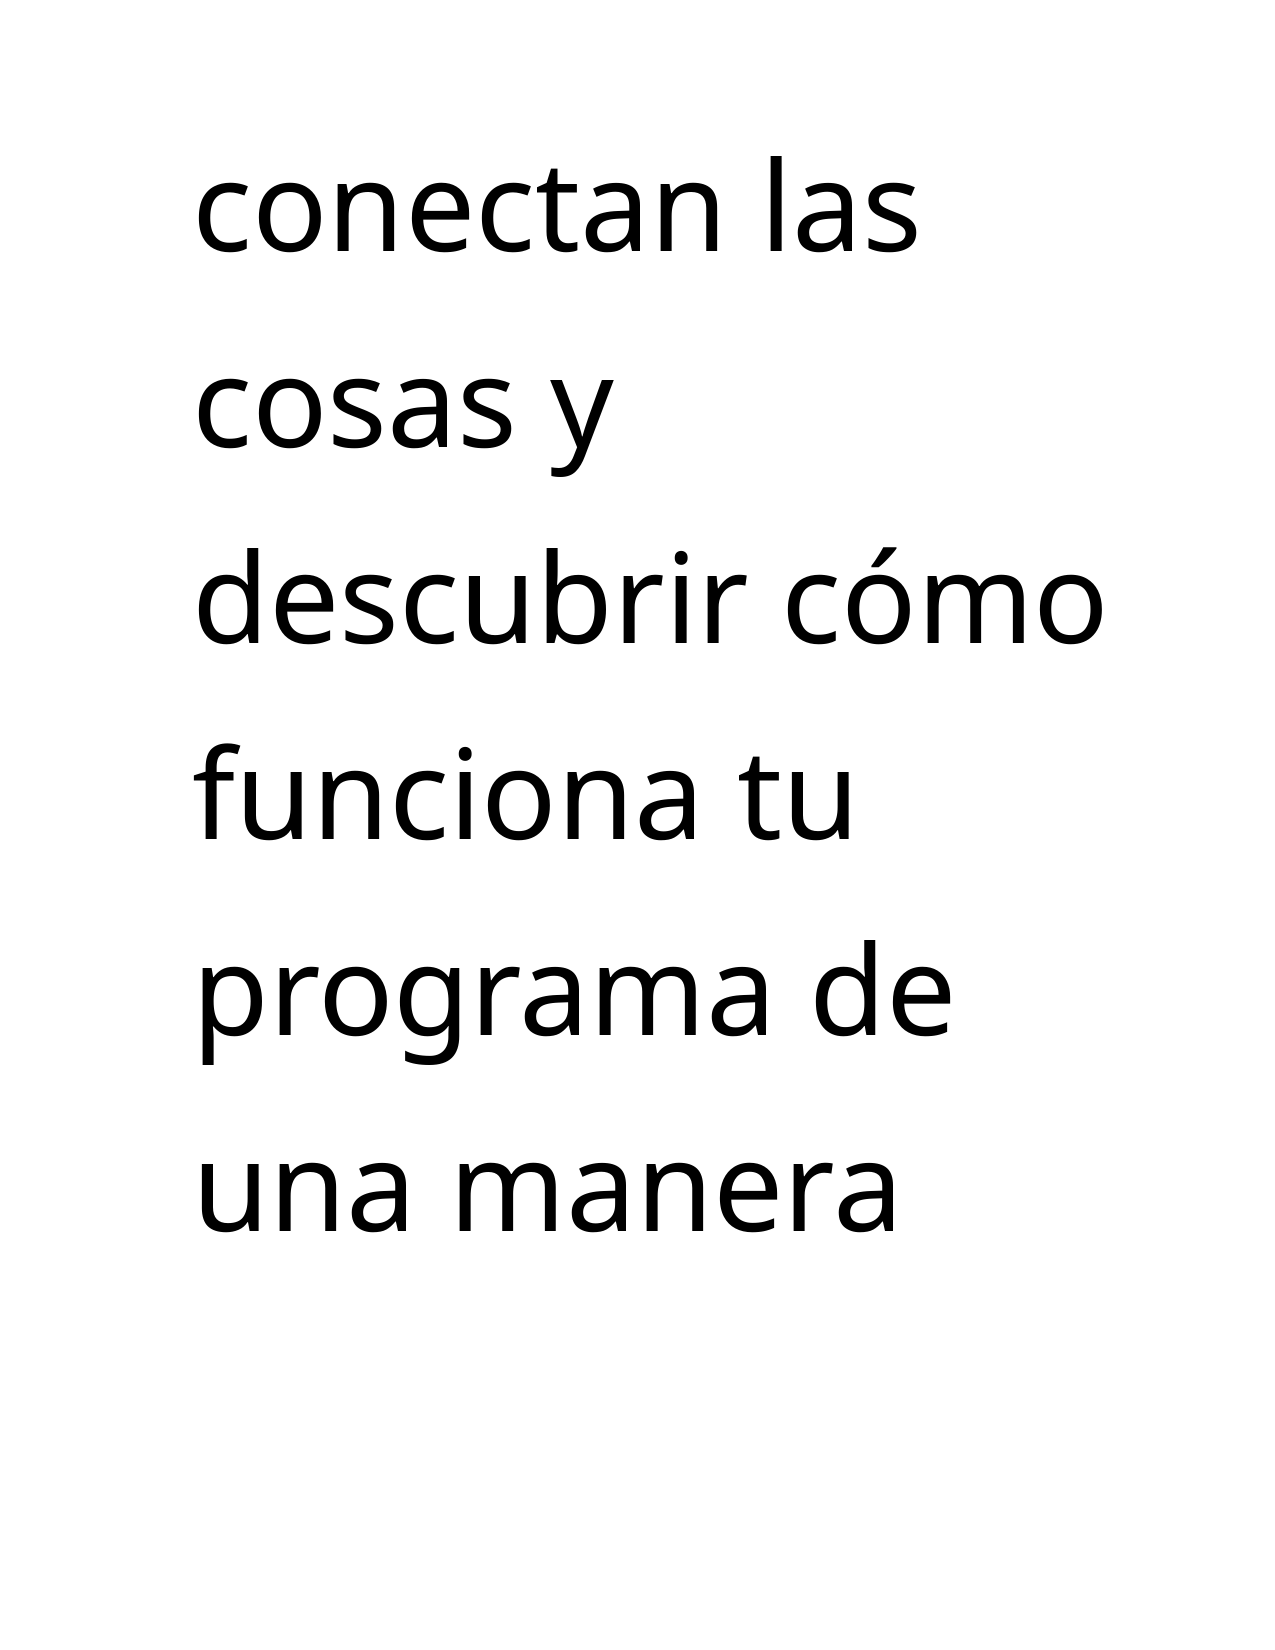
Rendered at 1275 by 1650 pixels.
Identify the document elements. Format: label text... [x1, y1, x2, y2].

list conectan las cosas y descubrir cómo funciona tu programa de una manera [162, 118, 1157, 1268]
